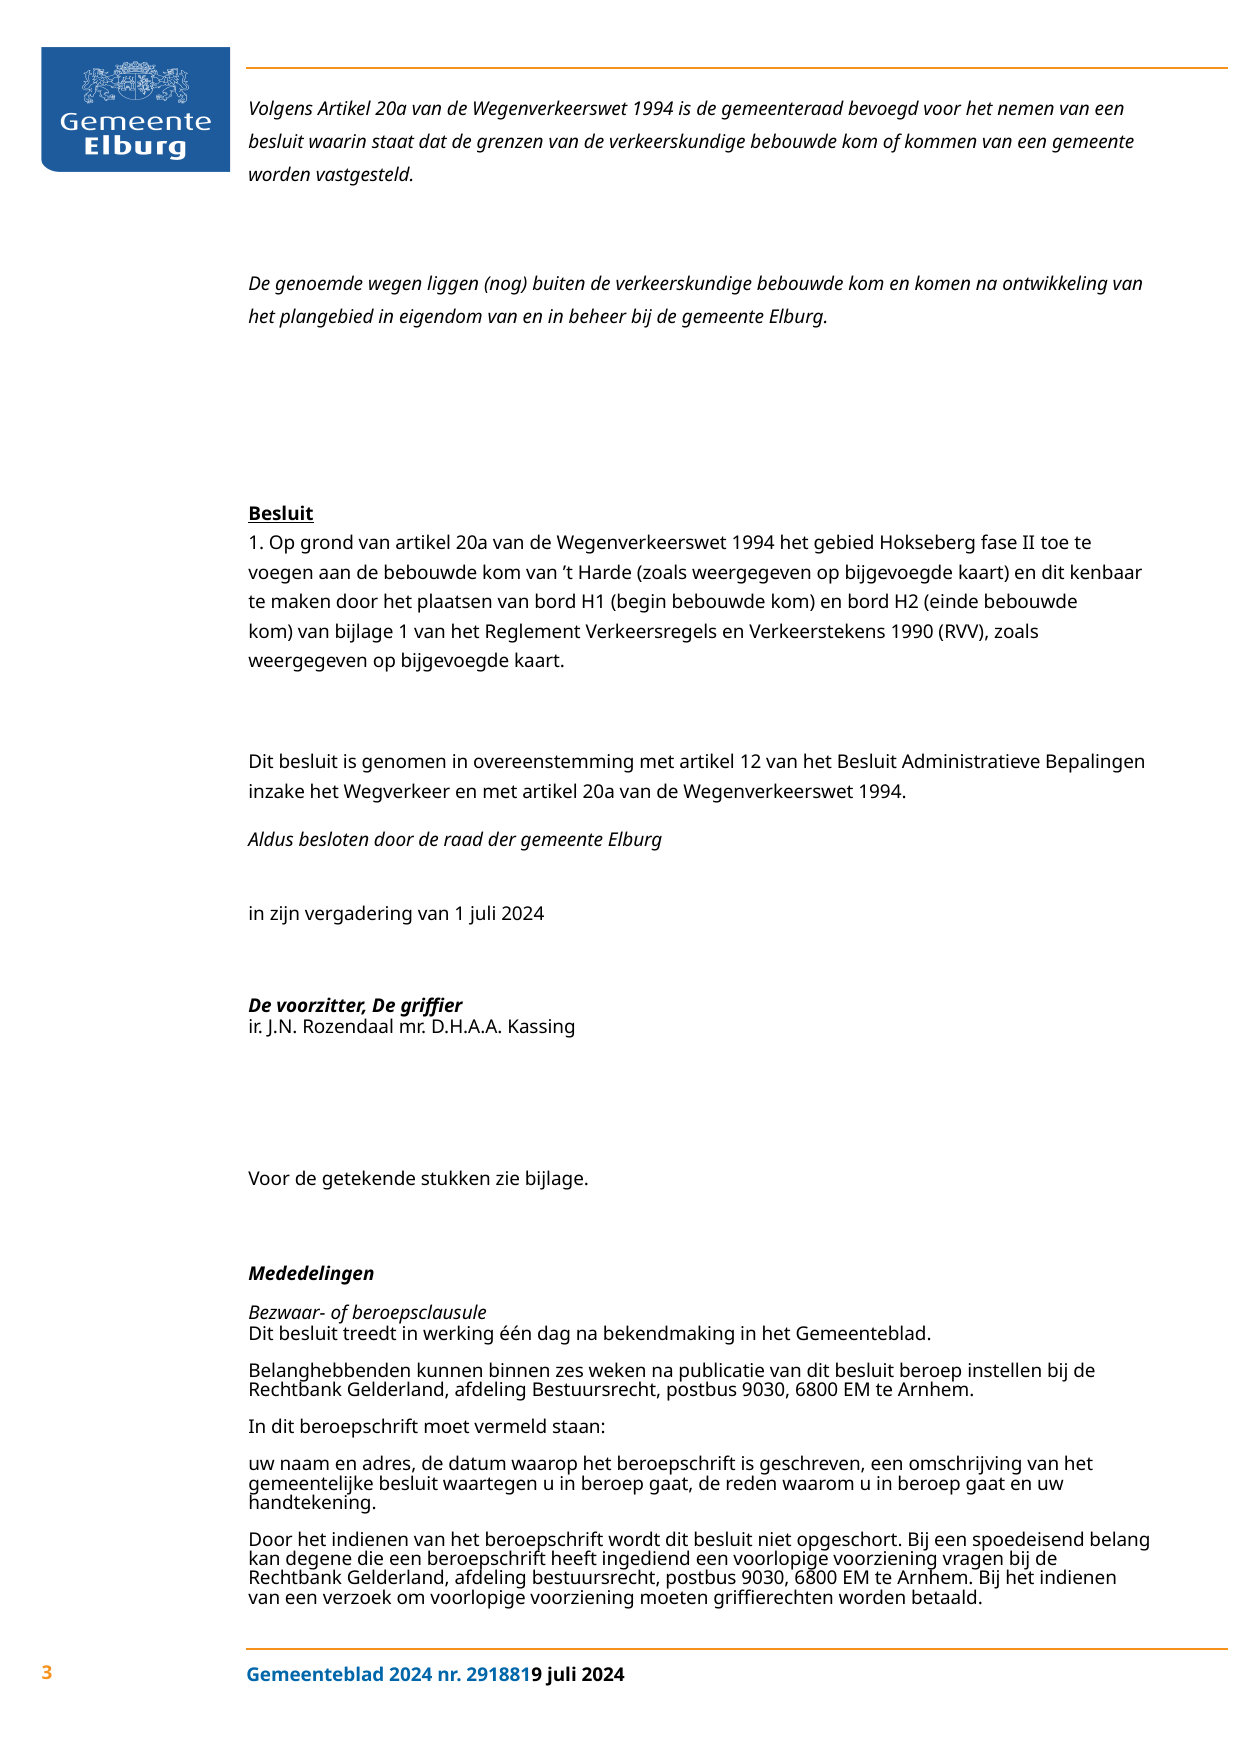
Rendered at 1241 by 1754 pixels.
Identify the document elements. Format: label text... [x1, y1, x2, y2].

text In dit beroepschrift moet vermeld staan: [248, 1418, 1152, 1438]
text uw naam en adres, de datum waarop het beroepschrift is geschreven, een omschrijving van het gemeentelijke besluit waartegen u in beroep gaat, de reden waarom u in beroep gaat en uw handtekening. [248, 1455, 1152, 1513]
text Besluit [248, 500, 1152, 526]
text 1. Op grond van artikel 20a van de Wegenverkeerswet 1994 het gebied Hokseberg fase II toe te voegen aan de bebouwde kom van ’t Harde (zoals weergegeven op bijgevoegde kaart) en dit kenbaar te maken door het plaatsen van bord H1 (begin bebouwde kom) en bord H2 (einde bebouwde kom) van bijlage 1 van het Reglement Verkeersregels en Verkeerstekens 1990 (RVV), zoals weergegeven op bijgevoegde kaart. [248, 529, 1152, 673]
text Volgens Artikel 20a van de Wegenverkeerswet 1994 is de gemeenteraad bevoegd voor het nemen van een besluit waarin staat dat de grenzen van de verkeerskundige bebouwde kom of kommen van een gemeente worden vastgesteld. [248, 95, 1152, 187]
text ir. J.N. Rozendaal mr. D.H.A.A. Kassing [248, 1018, 1152, 1037]
text Aldus besloten door de raad der gemeente Elburg [248, 826, 1152, 852]
text Mededelingen [248, 1260, 1152, 1286]
picture [41, 47, 231, 172]
text De genoemde wegen liggen (nog) buiten de verkeerskundige bebouwde kom en komen na ontwikkeling van het plangebied in eigendom van en in beheer bij de gemeente Elburg. [248, 270, 1152, 329]
text in zijn vergadering van 1 juli 2024 [248, 904, 1152, 924]
text Dit besluit treedt in werking één dag na bekendmaking in het Gemeenteblad. [248, 1325, 1152, 1344]
text De voorzitter, De griffier [248, 992, 1152, 1018]
text Door het indienen van het beroepschrift wordt dit besluit niet opgeschort. Bij een spoedeisend belang kan degene die een beroepschrift heeft ingediend een voorlopige voorziening vragen bij de Rechtbank Gelderland, afdeling bestuursrecht, postbus 9030, 6800 EM te Arnhem. Bij het indienen van een verzoek om voorlopige voorziening moeten griffierechten worden betaald. [248, 1531, 1152, 1608]
text Bezwaar- of beroepsclausule [248, 1299, 1152, 1325]
text Voor de getekende stukken zie bijlage. [248, 1170, 1152, 1189]
text Belanghebbenden kunnen binnen zes weken na publicatie van dit besluit beroep instellen bij de Rechtbank Gelderland, afdeling Bestuursrecht, postbus 9030, 6800 EM te Arnhem. [248, 1362, 1152, 1401]
text Dit besluit is genomen in overeenstemming met artikel 12 van het Besluit Administratieve Bepalingen inzake het Wegverkeer en met artikel 20a van de Wegenverkeerswet 1994. [248, 748, 1152, 804]
